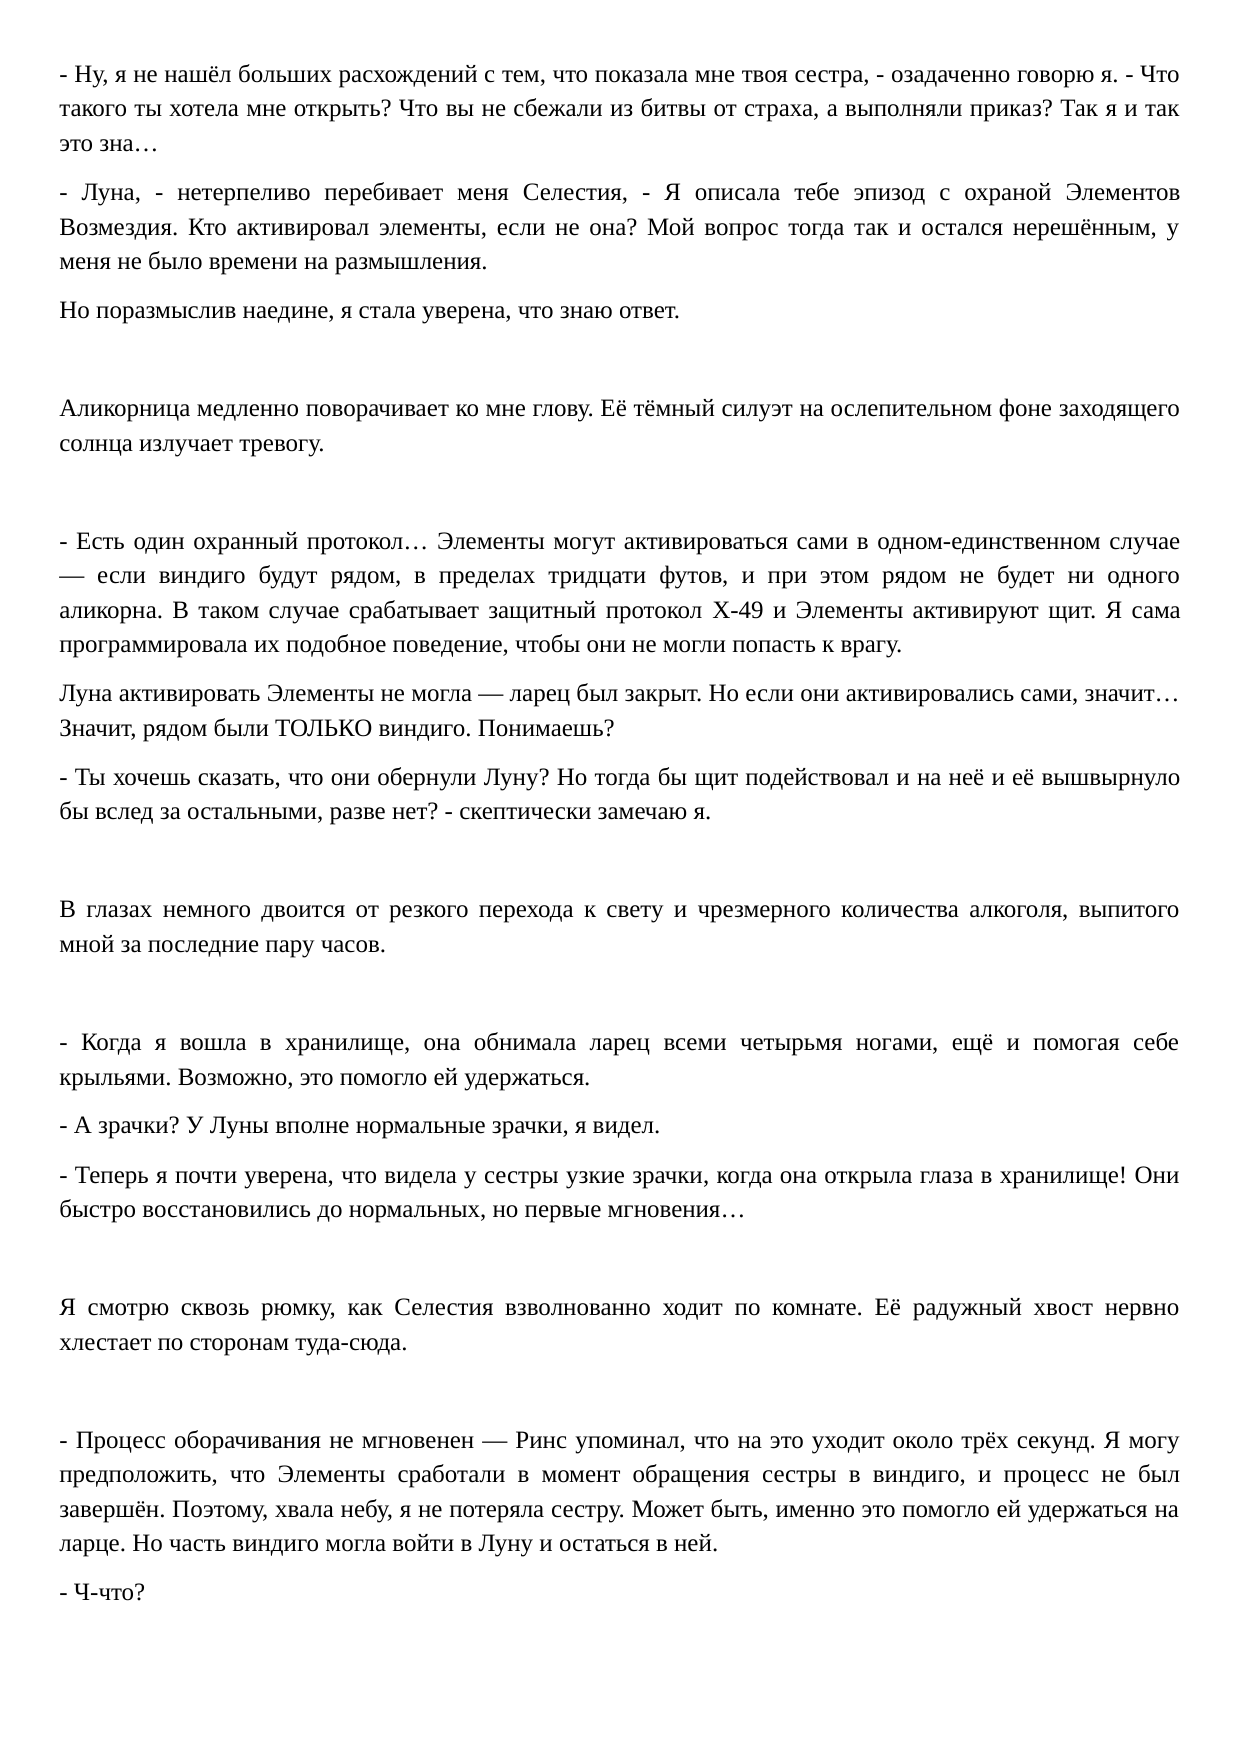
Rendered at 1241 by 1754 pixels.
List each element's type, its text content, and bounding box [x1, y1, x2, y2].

text Луна активировать Элементы не могла — ларец был закрыт. Но если они активировались сами, значит… Значит, рядом были ТОЛЬКО виндиго. Понимаешь? [59, 678, 1181, 742]
text - Ч-что? [59, 1577, 1181, 1606]
text - Ну, я не нашёл больших расхождений с тем, что показала мне твоя сестра, - озадаченно говорю я. - Что такого ты хотела мне открыть? Что вы не сбежали из битвы от страха, а выполняли приказ? Так я и так это зна… [59, 59, 1181, 157]
text В глазах немного двоится от резкого перехода к свету и чрезмерного количества алкоголя, выпитого мной за последние пару часов. [59, 894, 1181, 958]
text - Луна, - нетерпеливо перебивает меня Селестия, - Я описала тебе эпизод с охраной Элементов Возмездия. Кто активировал элементы, если не она? Мой вопрос тогда так и остался нерешённым, у меня не было времени на размышления. [59, 177, 1181, 275]
text - Процесс оборачивания не мгновенен — Ринс упоминал, что на это уходит около трёх секунд. Я могу предположить, что Элементы сработали в момент обращения сестры в виндиго, и процесс не был завершён. Поэтому, хвала небу, я не потеряла сестру. Может быть, именно это помогло ей удержаться на ларце. Но часть виндиго могла войти в Луну и остаться в ней. [59, 1425, 1181, 1557]
text - Есть один охранный протокол… Элементы могут активироваться сами в одном-единственном случае — если виндиго будут рядом, в пределах тридцати футов, и при этом рядом не будет ни одного аликорна. В таком случае срабатывает защитный протокол X-49 и Элементы активируют щит. Я сама программировала их подобное поведение, чтобы они не могли попасть к врагу. [59, 526, 1181, 658]
text - А зрачки? У Луны вполне нормальные зрачки, я видел. [59, 1111, 1181, 1139]
text Я смотрю сквозь рюмку, как Селестия взволнованно ходит по комнате. Её радужный хвост нервно хлестает по сторонам туда-сюда. [59, 1292, 1181, 1356]
text Аликорница медленно поворачивает ко мне глову. Её тёмный силуэт на ослепительном фоне заходящего солнца излучает тревогу. [59, 393, 1181, 456]
text - Когда я вошла в хранилище, она обнимала ларец всеми четырьмя ногами, ещё и помогая себе крыльями. Возможно, это помогло ей удержаться. [59, 1027, 1181, 1090]
text Но поразмыслив наедине, я стала уверена, что знаю ответ. [59, 295, 1181, 324]
text - Ты хочешь сказать, что они обернули Луну? Но тогда бы щит подействовал и на неё и её вышвырнуло бы вслед за остальными, разве нет? - скептически замечаю я. [59, 762, 1181, 825]
text - Теперь я почти уверена, что видела у сестры узкие зрачки, когда она открыла глаза в хранилище! Они быстро восстановились до нормальных, но первые мгновения… [59, 1160, 1181, 1223]
